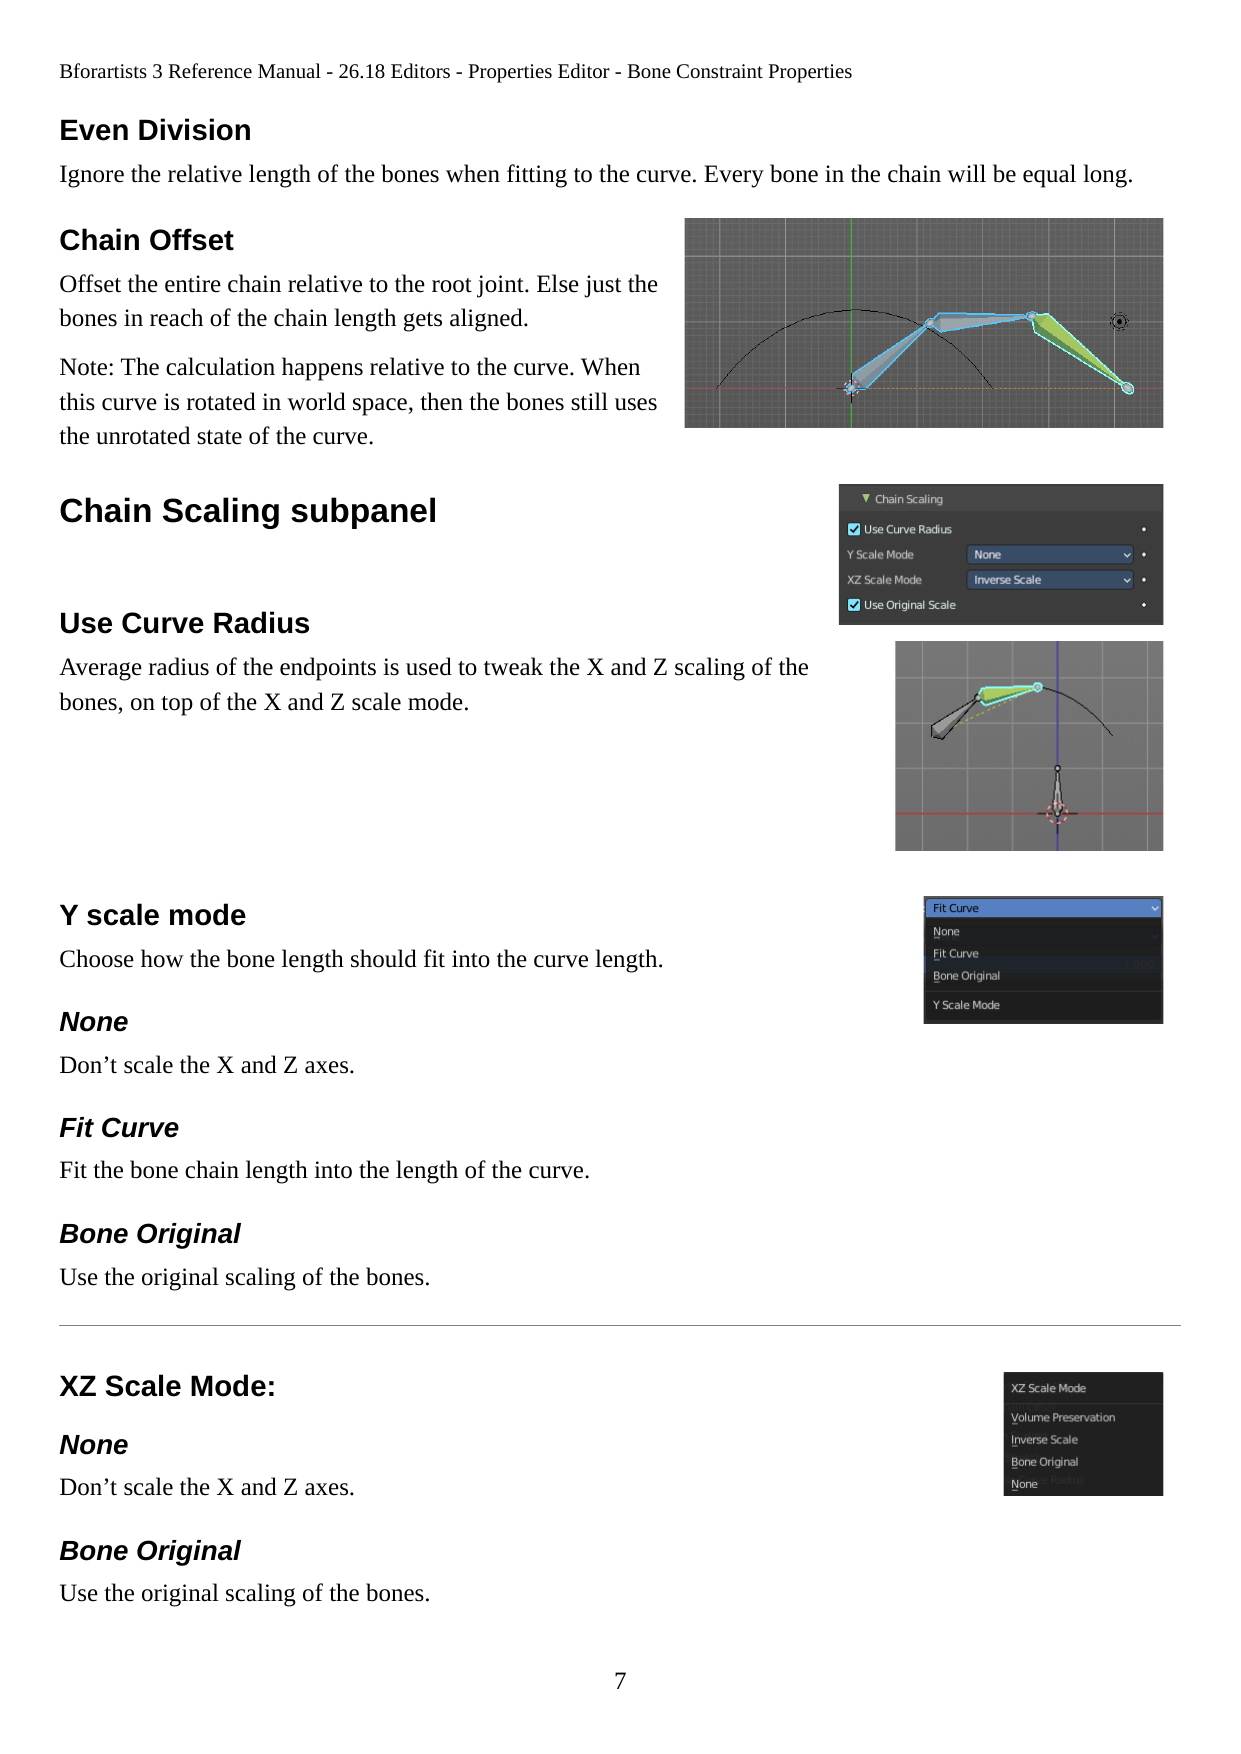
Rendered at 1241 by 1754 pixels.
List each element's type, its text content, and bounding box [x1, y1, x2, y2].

subtitle Fit Curve [59, 1111, 1181, 1143]
subtitle Bone Original [59, 1534, 1181, 1566]
text Choose how the bone length should fit into the curve length. [59, 944, 923, 972]
subtitle [1164, 222, 1181, 256]
text Use the original scaling of the bones. [59, 1262, 1181, 1290]
subtitle Chain Scaling subpanel [59, 491, 838, 530]
picture [684, 218, 1164, 428]
subtitle [1164, 491, 1181, 530]
subtitle Bone Original [59, 1217, 1181, 1249]
subtitle [1164, 1428, 1181, 1460]
picture [838, 484, 1164, 625]
subtitle Y scale mode [59, 897, 923, 931]
text Ignore the relative length of the bones when fitting to the curve. Every bone in the chain will be equal long. [59, 159, 1181, 188]
text Don’t scale the X and Z axes. [59, 1472, 1181, 1501]
picture [1003, 1372, 1164, 1496]
picture [895, 641, 1164, 851]
text Use the original scaling of the bones. [59, 1578, 1181, 1607]
subtitle Chain Offset [59, 222, 684, 256]
subtitle [1164, 897, 1181, 931]
text Average radius of the endpoints is used to tweak the X and Z scaling of the bones, on top of the X and Z scale mode. [59, 652, 895, 715]
subtitle Even Division [59, 113, 1181, 146]
text Fit the bone chain length into the length of the curve. [59, 1156, 1181, 1184]
text Note: The calculation happens relative to the curve. When this curve is rotated in world space, then the bones still uses the unrotated state of the curve. [59, 352, 1181, 450]
text Don’t scale the X and Z axes. [59, 1050, 1181, 1078]
subtitle XZ Scale Mode: [59, 1369, 1181, 1403]
subtitle Use Curve Radius [59, 606, 1181, 640]
picture [923, 896, 1164, 1024]
subtitle None [59, 1428, 1003, 1460]
subtitle None [59, 1005, 1181, 1037]
text Offset the entire chain relative to the root joint. Else just the bones in reach of the chain length gets aligned. [59, 269, 684, 332]
